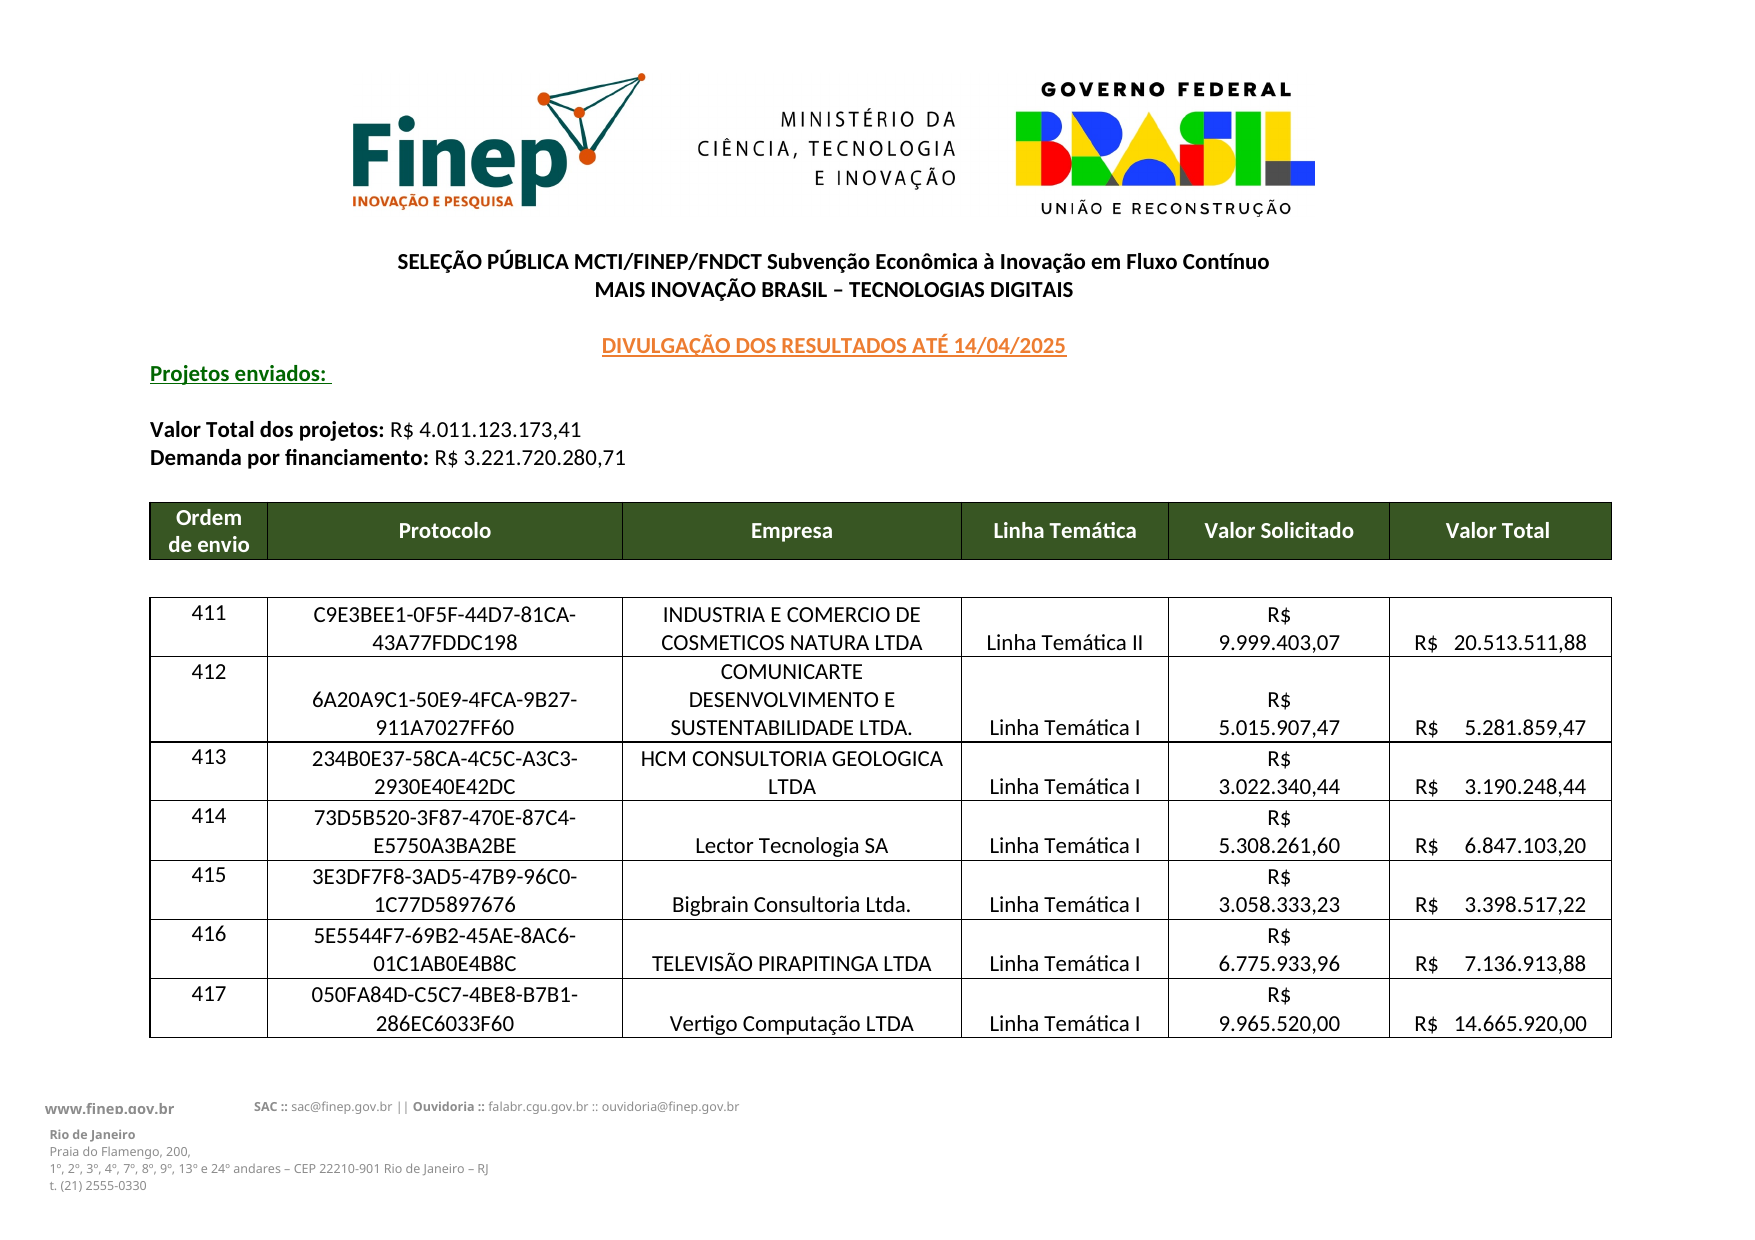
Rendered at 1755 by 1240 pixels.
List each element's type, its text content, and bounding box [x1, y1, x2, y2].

table_cell R$ 5.308.261,60 [1169, 801, 1389, 859]
table_cell R$ 3.058.333,23 [1169, 861, 1389, 918]
table_cell INDUSTRIA E COMERCIO DE COSMETICOS NATURA LTDA [623, 598, 961, 656]
table_cell HCM CONSULTORIA GEOLOGICA LTDA [623, 743, 961, 800]
table_cell Lector Tecnologia SA [623, 801, 961, 859]
table_cell R$ 20.513.511,88 [1390, 598, 1611, 656]
table_cell 413 [151, 743, 267, 800]
table_cell Linha Temática I [962, 979, 1168, 1037]
table_cell R$ 5.281.859,47 [1390, 657, 1611, 741]
table_cell 3E3DF7F8-3AD5-47B9-96C0-1C77D5897676 [268, 861, 622, 918]
table_cell 6A20A9C1-50E9-4FCA-9B27-911A7027FF60 [268, 657, 622, 741]
table_cell R$ 6.847.103,20 [1390, 801, 1611, 859]
table_cell 234B0E37-58CA-4C5C-A3C3-2930E40E42DC [268, 743, 622, 800]
table_cell Linha Temática II [962, 598, 1168, 656]
table_cell Bigbrain Consultoria Ltda. [623, 861, 961, 918]
table_cell 73D5B520-3F87-470E-87C4-E5750A3BA2BE [268, 801, 622, 859]
table_cell Linha Temática I [962, 920, 1168, 978]
table_cell 412 [151, 657, 267, 741]
table_cell COMUNICARTE DESENVOLVIMENTO E SUSTENTABILIDADE LTDA. [623, 657, 961, 741]
table_cell C9E3BEE1-0F5F-44D7-81CA-43A77FDDC198 [268, 598, 622, 656]
table_cell Vertigo Computação LTDA [623, 979, 961, 1037]
table_cell 050FA84D-C5C7-4BE8-B7B1-286EC6033F60 [268, 979, 622, 1037]
table_cell R$ 3.190.248,44 [1390, 743, 1611, 800]
table_cell Linha Temática I [962, 657, 1168, 741]
table_cell 411 [151, 598, 267, 656]
table_cell R$ 5.015.907,47 [1169, 657, 1389, 741]
table_cell R$ 6.775.933,96 [1169, 920, 1389, 978]
table_cell R$ 9.965.520,00 [1169, 979, 1389, 1037]
table_cell Linha Temática I [962, 801, 1168, 859]
table_cell R$ 7.136.913,88 [1390, 920, 1611, 978]
table_cell 416 [151, 920, 267, 978]
table_cell 414 [151, 801, 267, 859]
table_cell 415 [151, 861, 267, 918]
table_cell 417 [151, 979, 267, 1037]
table_cell 5E5544F7-69B2-45AE-8AC6-01C1AB0E4B8C [268, 920, 622, 978]
table_cell R$ 9.999.403,07 [1169, 598, 1389, 656]
table_cell TELEVISÃO PIRAPITINGA LTDA [623, 920, 961, 978]
table_cell R$ 3.022.340,44 [1169, 743, 1389, 800]
table_cell R$ 14.665.920,00 [1390, 979, 1611, 1037]
table_cell Linha Temática I [962, 861, 1168, 918]
table_cell R$ 3.398.517,22 [1390, 861, 1611, 918]
table_cell Linha Temática I [962, 743, 1168, 800]
